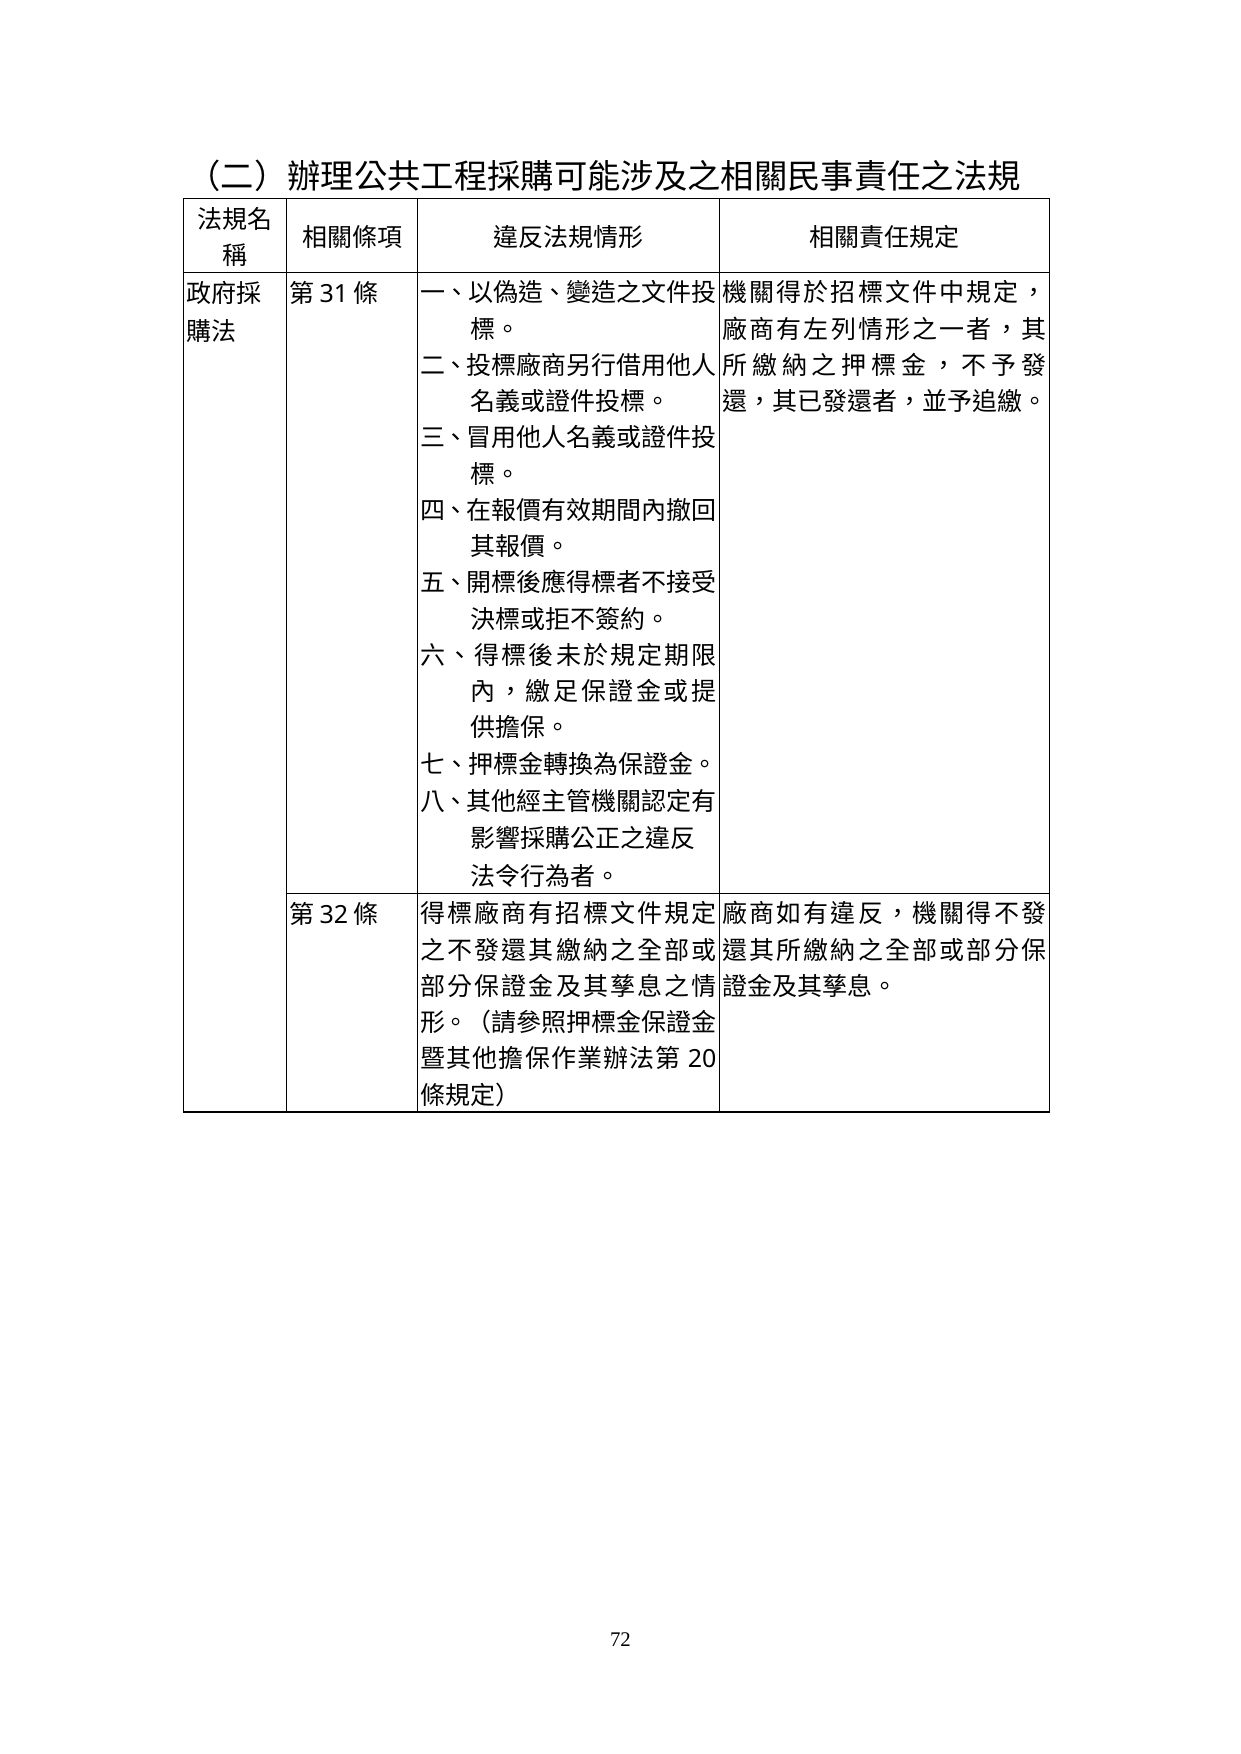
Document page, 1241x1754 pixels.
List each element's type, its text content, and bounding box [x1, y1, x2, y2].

table_cell 機關得於招標文件中規定，廠商有左列情形之一者，其所繳納之押標金，不予發還，其已發還者，並予追繳。 [720, 273, 1049, 893]
table_cell 廠商如有違反，機關得不發還其所繳納之全部或部分保證金及其孳息。 [720, 894, 1049, 1111]
table_header 違反法規情形 [418, 199, 719, 272]
table_cell 得標廠商有招標文件規定之不發還其繳納之全部或部分保證金及其孳息之情形。（請參照押標金保證金暨其他擔保作業辦法第20條規定） [418, 894, 719, 1111]
table_header 相關條項 [287, 199, 417, 272]
text （二）辦理公共工程採購可能涉及之相關民事責任之法規 [187, 150, 1053, 198]
table_cell 一、以偽造、變造之文件投標。 二、投標廠商另行借用他人名義或證件投標。 三、冒用他人名義或證件投標。 四、在報價有效期間內撤回其報價。 五、開標後應得標者不接受決標或拒不簽約。 六、得標後未於規定期限內，繳足保證金或提供擔保。 七、押標金轉換為保證金。 八、其他經主管機關認定有影響採購公正之違反法令行為者。 [418, 273, 719, 893]
table_header 法規名稱 [184, 199, 286, 272]
table_cell 政府採購法 [184, 273, 286, 1111]
table_header 相關責任規定 [720, 199, 1049, 272]
table_cell 第32條 [287, 894, 417, 1111]
table_cell 第31條 [287, 273, 417, 893]
